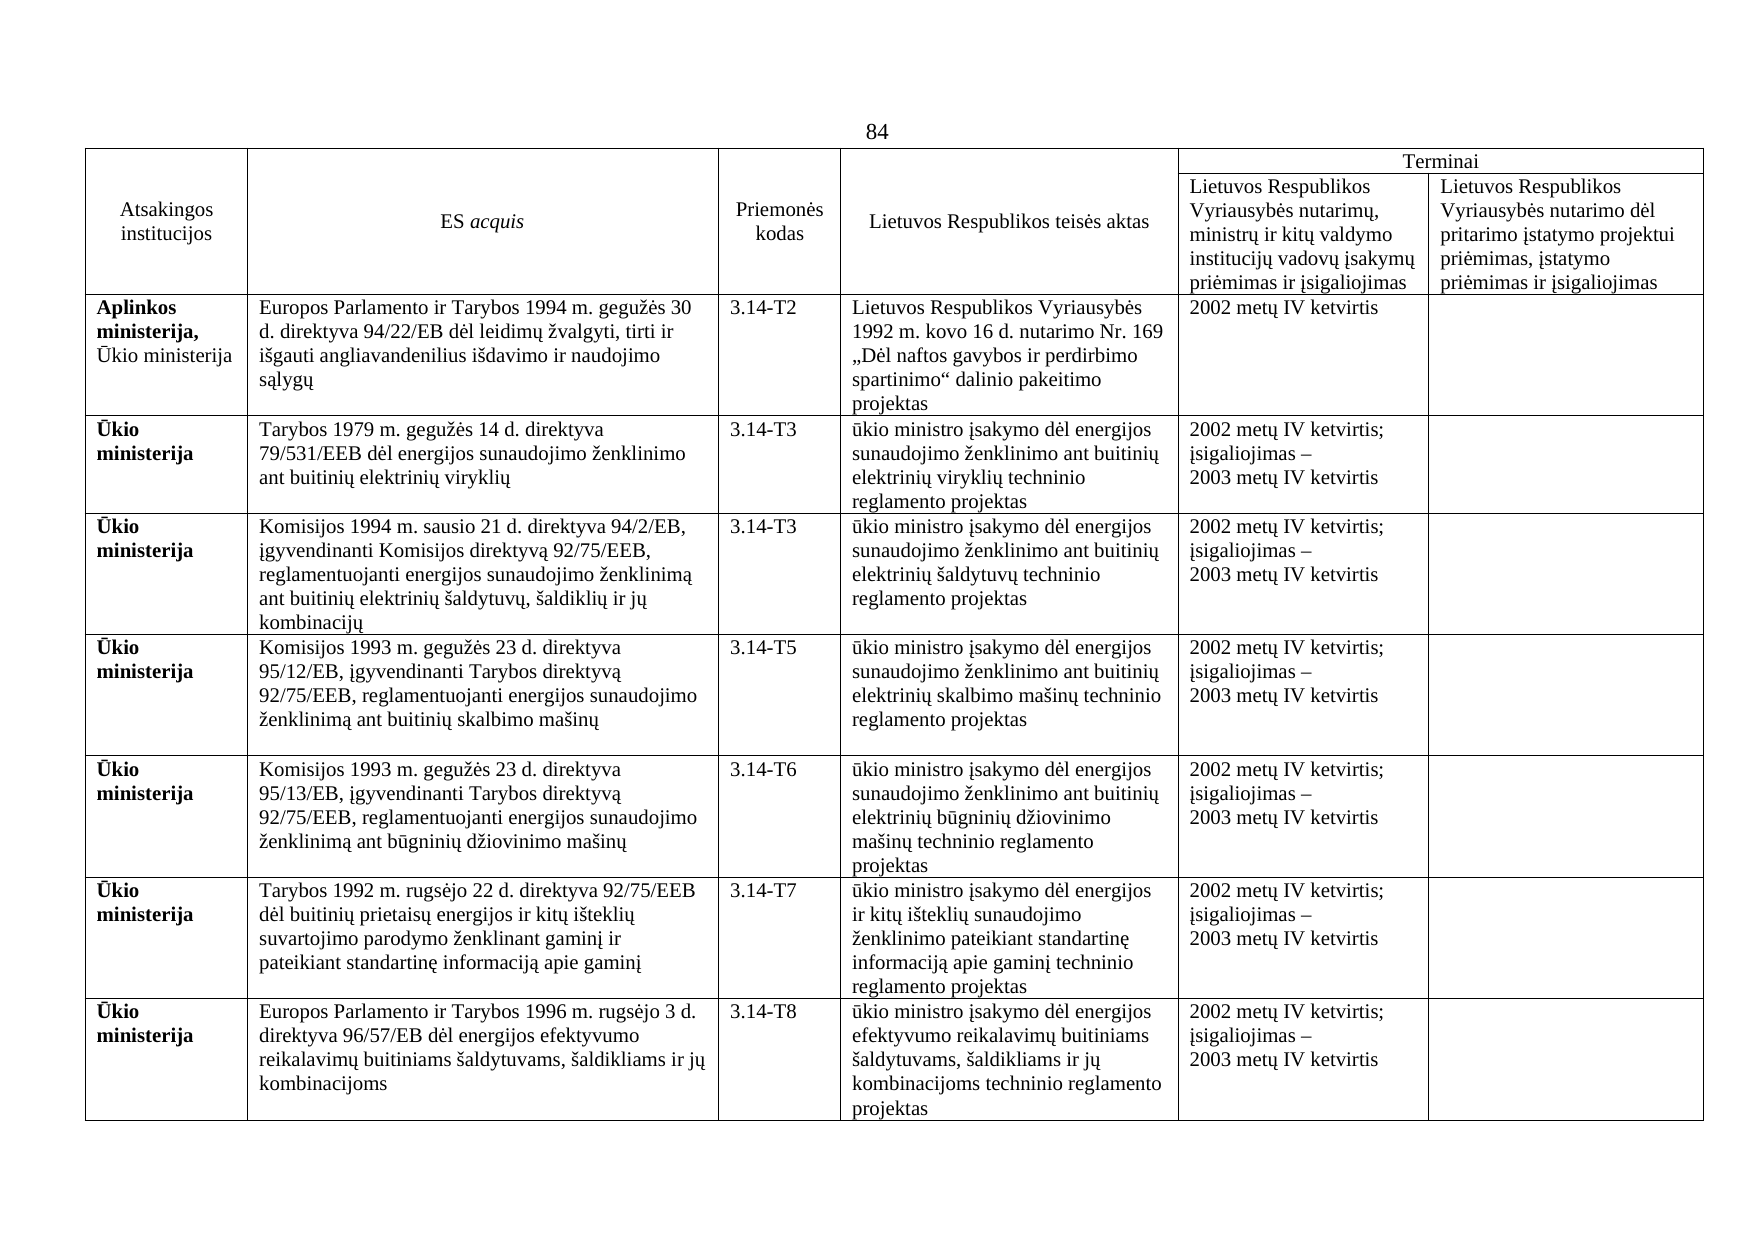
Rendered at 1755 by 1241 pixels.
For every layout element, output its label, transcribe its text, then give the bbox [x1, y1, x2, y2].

table_cell Tarybos 1979 m. gegužės 14 d. direktyva 79/531/EEB dėl energijos sunaudojimo ženklinimo ant buitinių elektrinių viryklių [248, 416, 718, 513]
table_header Priemonės kodas [719, 149, 840, 294]
table_cell Ūkio ministerija [86, 635, 247, 755]
table_header Lietuvos Respublikos teisės aktas [841, 149, 1178, 294]
table_cell 2002 metų IV ketvirtis; įsigaliojimas – 2003 metų IV ketvirtis [1179, 416, 1428, 513]
table_cell Tarybos 1992 m. rugsėjo 22 d. direktyva 92/75/EEB dėl buitinių prietaisų energijos ir kitų išteklių suvartojimo parodymo ženklinant gaminį ir pateikiant standartinę informaciją apie gaminį [248, 878, 718, 998]
table_cell Komisijos 1994 m. sausio 21 d. direktyva 94/2/EB, įgyvendinanti Komisijos direktyvą 92/75/EEB, reglamentuojanti energijos sunaudojimo ženklinimą ant buitinių elektrinių šaldytuvų, šaldiklių ir jų kombinacijų [248, 514, 718, 634]
table_cell ūkio ministro įsakymo dėl energijos sunaudojimo ženklinimo ant buitinių elektrinių skalbimo mašinų techninio reglamento projektas [841, 635, 1178, 755]
table_cell ūkio ministro įsakymo dėl energijos ir kitų išteklių sunaudojimo ženklinimo pateikiant standartinę informaciją apie gaminį techninio reglamento projektas [841, 878, 1178, 998]
table_cell Komisijos 1993 m. gegužės 23 d. direktyva 95/12/EB, įgyvendinanti Tarybos direktyvą 92/75/EEB, reglamentuojanti energijos sunaudojimo ženklinimą ant buitinių skalbimo mašinų [248, 635, 718, 755]
table_cell 2002 metų IV ketvirtis [1179, 295, 1428, 415]
table_cell 3.14-T2 [719, 295, 840, 415]
table_cell 2002 metų IV ketvirtis; įsigaliojimas – 2003 metų IV ketvirtis [1179, 999, 1428, 1119]
table_cell Komisijos 1993 m. gegužės 23 d. direktyva 95/13/EB, įgyvendinanti Tarybos direktyvą 92/75/EEB, reglamentuojanti energijos sunaudojimo ženklinimą ant būgninių džiovinimo mašinų [248, 756, 718, 877]
table_cell Ūkio ministerija [86, 878, 247, 998]
table_cell ūkio ministro įsakymo dėl energijos sunaudojimo ženklinimo ant buitinių elektrinių šaldytuvų techninio reglamento projektas [841, 514, 1178, 634]
table_cell ūkio ministro įsakymo dėl energijos sunaudojimo ženklinimo ant buitinių elektrinių būgninių džiovinimo mašinų techninio reglamento projektas [841, 756, 1178, 877]
table_cell Ūkio ministerija [86, 999, 247, 1119]
table_cell Ūkio ministerija [86, 756, 247, 877]
table_cell 2002 metų IV ketvirtis; įsigaliojimas – 2003 metų IV ketvirtis [1179, 878, 1428, 998]
table_header ES acquis [248, 149, 718, 294]
table_cell 3.14-T8 [719, 999, 840, 1119]
table_cell Ūkio ministerija [86, 514, 247, 634]
table_cell 3.14-T7 [719, 878, 840, 998]
table_cell Lietuvos Respublikos Vyriausybės nutarimų, ministrų ir kitų valdymo institucijų vadovų įsakymų priėmimas ir įsigaliojimas [1179, 174, 1428, 294]
table_cell Aplinkos ministerija, Ūkio ministerija [86, 295, 247, 415]
table_cell Lietuvos Respublikos Vyriausybės 1992 m. kovo 16 d. nutarimo Nr. 169 „Dėl naftos gavybos ir perdirbimo spartinimo“ dalinio pakeitimo projektas [841, 295, 1178, 415]
table_cell ūkio ministro įsakymo dėl energijos sunaudojimo ženklinimo ant buitinių elektrinių viryklių techninio reglamento projektas [841, 416, 1178, 513]
table_cell 3.14-T6 [719, 756, 840, 877]
table_cell Lietuvos Respublikos Vyriausybės nutarimo dėl pritarimo įstatymo projektui priėmimas, įstatymo priėmimas ir įsigaliojimas [1429, 174, 1703, 294]
table_cell ūkio ministro įsakymo dėl energijos efektyvumo reikalavimų buitiniams šaldytuvams, šaldikliams ir jų kombinacijoms techninio reglamento projektas [841, 999, 1178, 1119]
table_cell [1429, 756, 1703, 877]
table_cell Ūkio ministerija [86, 416, 247, 513]
table_cell 2002 metų IV ketvirtis; įsigaliojimas – 2003 metų IV ketvirtis [1179, 756, 1428, 877]
table_cell 3.14-T5 [719, 635, 840, 755]
table_cell [1429, 878, 1703, 998]
table_cell Europos Parlamento ir Tarybos 1994 m. gegužės 30 d. direktyva 94/22/EB dėl leidimų žvalgyti, tirti ir išgauti angliavandenilius išdavimo ir naudojimo sąlygų [248, 295, 718, 415]
table_cell [1429, 514, 1703, 634]
table_cell 3.14-T3 [719, 416, 840, 513]
table_cell [1429, 416, 1703, 513]
table_cell Europos Parlamento ir Tarybos 1996 m. rugsėjo 3 d. direktyva 96/57/EB dėl energijos efektyvumo reikalavimų buitiniams šaldytuvams, šaldikliams ir jų kombinacijoms [248, 999, 718, 1119]
table_cell 2002 metų IV ketvirtis; įsigaliojimas – 2003 metų IV ketvirtis [1179, 514, 1428, 634]
table_header Terminai [1179, 149, 1703, 173]
table_header Atsakingos institucijos [86, 149, 247, 294]
table_cell 2002 metų IV ketvirtis; įsigaliojimas – 2003 metų IV ketvirtis [1179, 635, 1428, 755]
table_cell [1429, 635, 1703, 755]
table_cell [1429, 999, 1703, 1119]
table_cell 3.14-T3 [719, 514, 840, 634]
table_cell [1429, 295, 1703, 415]
